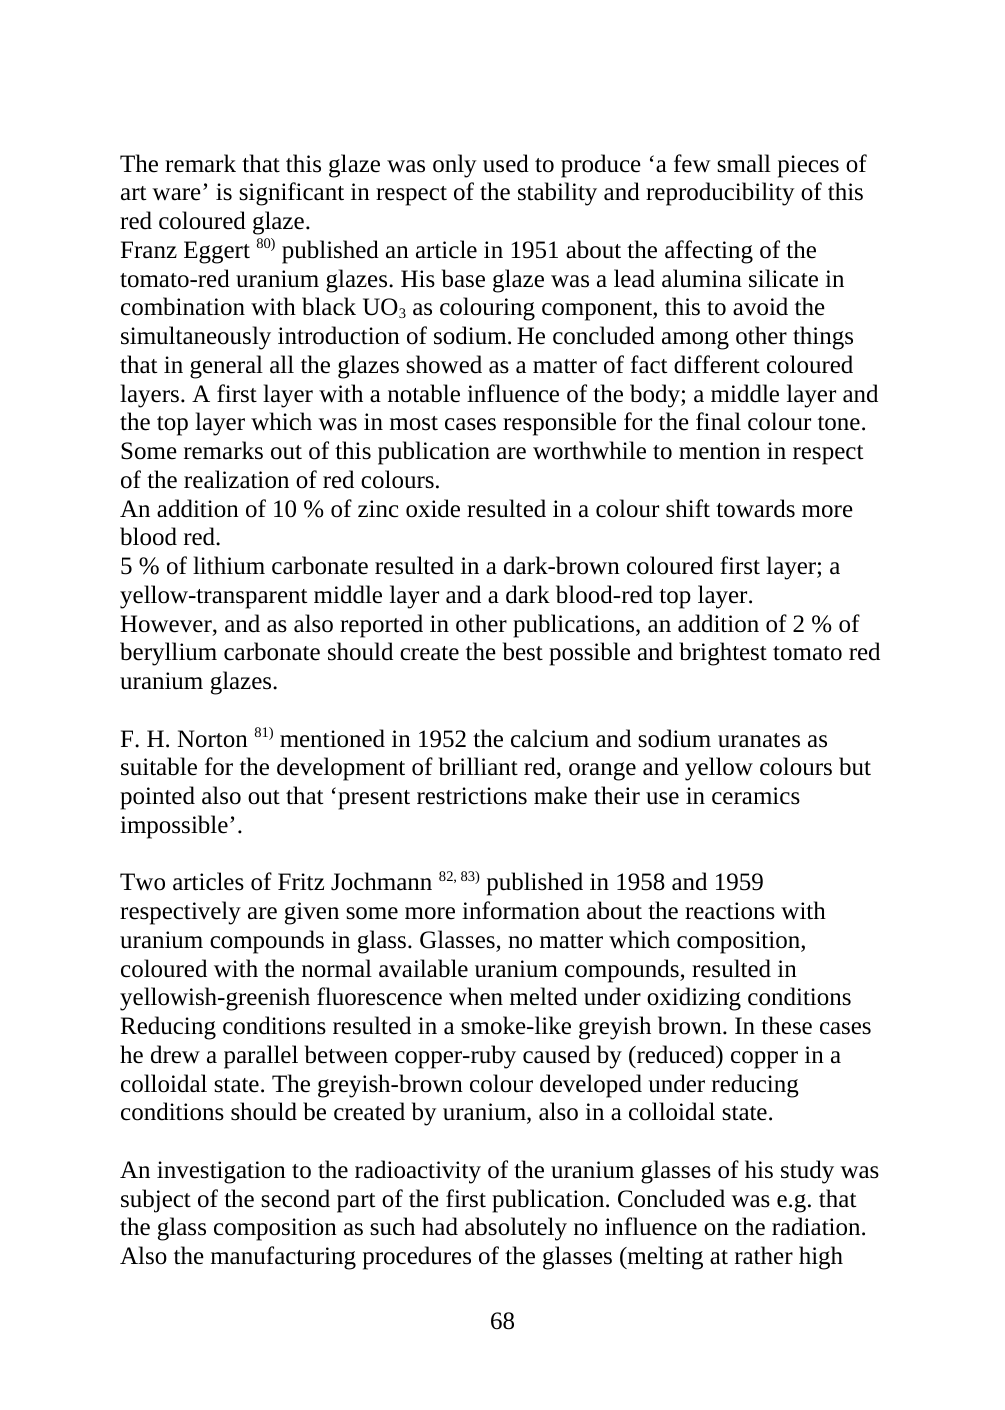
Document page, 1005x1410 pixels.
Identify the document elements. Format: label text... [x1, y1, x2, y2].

text 5 % of lithium carbonate resulted in a dark-brown coloured first layer; a yellow-transparent middle layer and a dark blood-red top layer. [120, 551, 885, 609]
text An addition of 10 % of zinc oxide resulted in a colour shift towards more blood red. [120, 494, 885, 551]
text The remark that this glaze was only used to produce ‘a few small pieces of art ware’ is significant in respect of the stability and reproducibility of this red coloured glaze. [120, 149, 885, 235]
text An investigation to the radioactivity of the uranium glasses of his study was subject of the second part of the first publication. Concluded was e.g. that the glass composition as such had absolutely no influence on the radiation. Also the manufacturing procedures of the glasses (melting at rather high [120, 1155, 885, 1270]
text Two articles of Fritz Jochmann 82, 83) published in 1958 and 1959 respectively are given some more information about the reactions with uranium compounds in glass. Glasses, no matter which composition, coloured with the normal available uranium compounds, resulted in yellowish-greenish fluorescence when melted under oxidizing conditions Reducing conditions resulted in a smoke-like greyish brown. In these cases he drew a parallel between copper-ruby caused by (reduced) copper in a colloidal state. The greyish-brown colour developed under reducing conditions should be created by uranium, also in a colloidal state. [120, 867, 885, 1126]
text However, and as also reported in other publications, an addition of 2 % of beryllium carbonate should create the best possible and brightest tomato red uranium glazes. [120, 609, 885, 695]
text F. H. Norton 81) mentioned in 1952 the calcium and sodium uranates as suitable for the development of brilliant red, orange and yellow colours but pointed also out that ‘present restrictions make their use in ceramics impossible’. [120, 724, 885, 839]
text Franz Eggert 80) published an article in 1951 about the affecting of the tomato-red uranium glazes. His base glaze was a lead alumina silicate in combination with black UO3 as colouring component, this to avoid the simultaneously introduction of sodium. He concluded among other things that in general all the glazes showed as a matter of fact different coloured layers. A first layer with a notable influence of the body; a middle layer and the top layer which was in most cases responsible for the final colour tone. Some remarks out of this publication are worthwhile to mention in respect of the realization of red colours. [120, 235, 885, 494]
